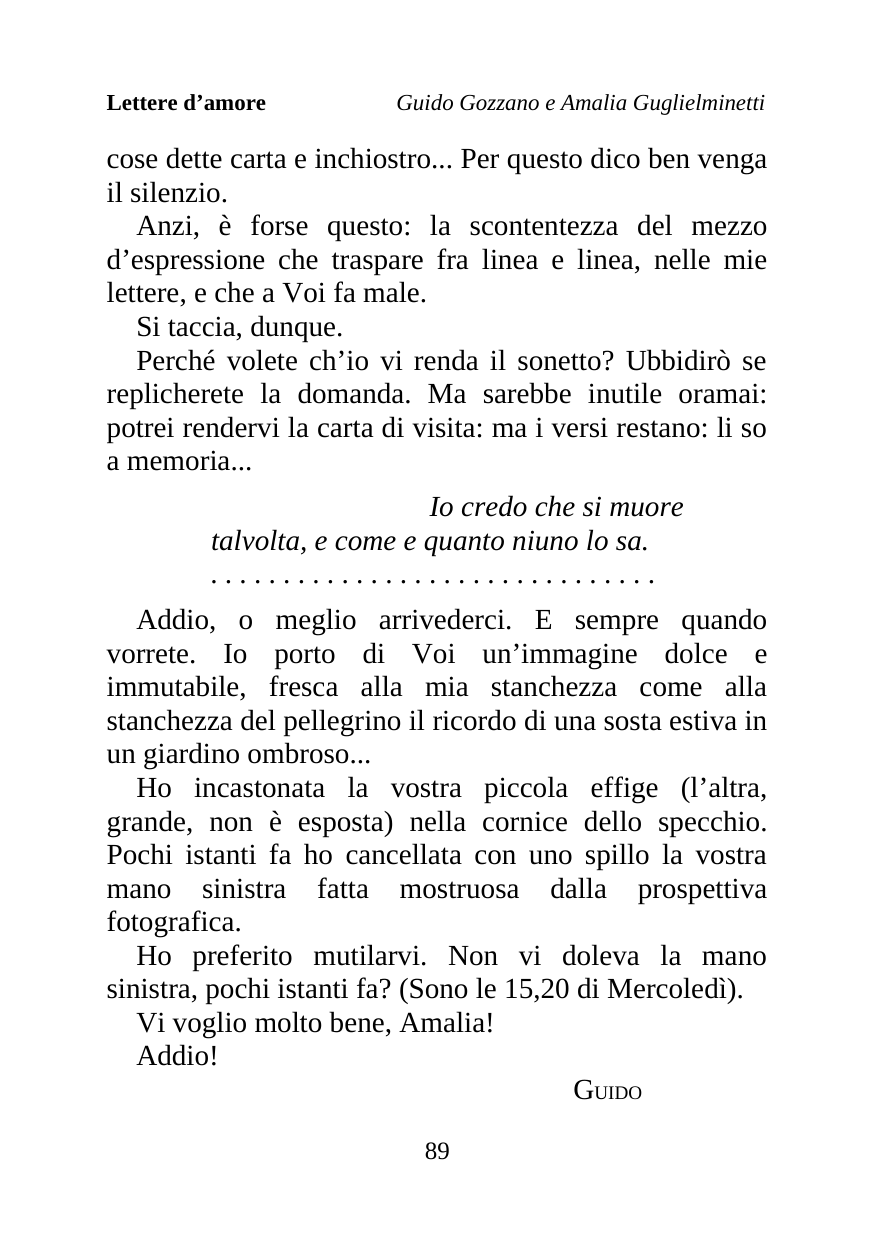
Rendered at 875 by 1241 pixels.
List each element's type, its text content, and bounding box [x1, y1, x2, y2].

text Io credo che si muore talvolta, e come e quanto niuno lo sa. . . . . . . . . . . . . . . . . . . . . . . . . . . . . . . . [211, 489, 768, 590]
text Vi voglio molto bene, Amalia! [106, 1005, 768, 1038]
text Perché volete ch’io vi renda il sonetto? Ubbidirò se replicherete la domanda. Ma sarebbe inutile oramai: potrei rendervi la carta di visita: ma i versi restano: li so a memoria... [106, 343, 768, 477]
text Addio! [106, 1038, 768, 1072]
text cose dette carta e inchiostro... Per questo dico ben venga il silenzio. [106, 141, 768, 208]
text Guido [573, 1072, 768, 1106]
text Anzi, è forse questo: la scontentezza del mezzo d’espressione che traspare fra linea e linea, nelle mie lettere, e che a Voi fa male. [106, 208, 768, 309]
text Si taccia, dunque. [106, 309, 768, 343]
text Ho incastonata la vostra piccola effige (l’altra, grande, non è esposta) nella cornice dello specchio. Pochi istanti fa ho cancellata con uno spillo la vostra mano sinistra fatta mostruosa dalla prospettiva fotografica. [106, 770, 768, 938]
text Ho preferito mutilarvi. Non vi doleva la mano sinistra, pochi istanti fa? (Sono le 15,20 di Mercoledì). [106, 938, 768, 1005]
text Addio, o meglio arrivederci. E sempre quando vorrete. Io porto di Voi un’immagine dolce e immutabile, fresca alla mia stanchezza come alla stanchezza del pellegrino il ricordo di una sosta estiva in un giardino ombroso... [106, 602, 768, 770]
